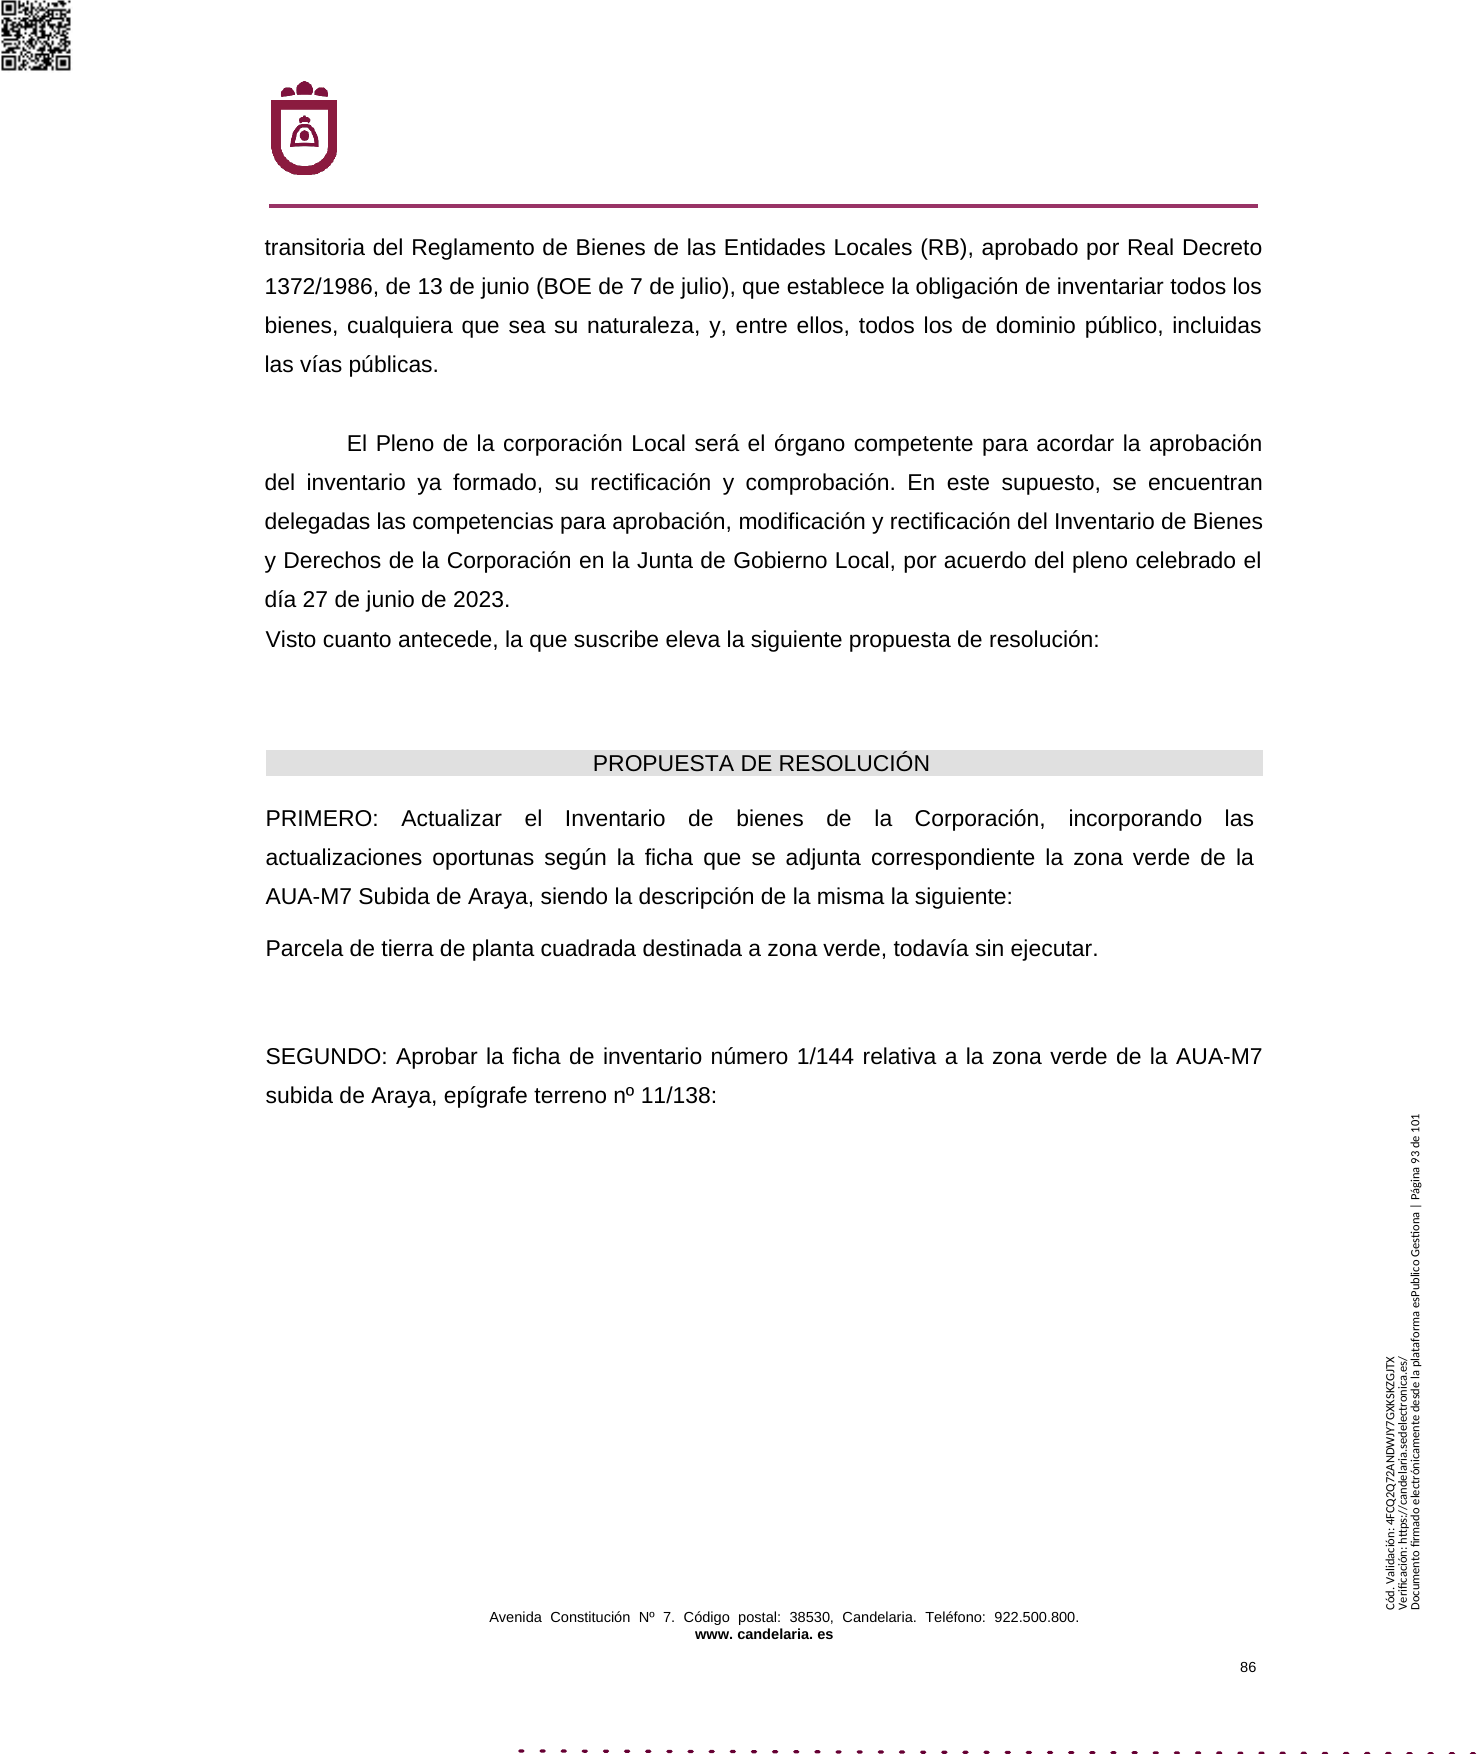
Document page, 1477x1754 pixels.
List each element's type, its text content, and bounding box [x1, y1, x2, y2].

text El Pleno de la corporación Local será el órgano competente para acordar la aprobación del inventario ya formado, su rectificación y comprobación. En este supuesto, se encuentran delegadas las competencias para aprobación, modificación y rectificación del Inventario de Bienes y Derechos de la Corporación en la Junta de Gobierno Local, por acuerdo del pleno celebrado el día 27 de junio de 2023. [264, 430, 1263, 613]
text PRIMERO: Actualizar el Inventario de bienes de la Corporación, incorporando las actualizaciones oportunas según la ficha que se adjunta correspondiente la zona verde de la AUA-M7 Subida de Araya, siendo la descripción de la misma la siguiente: [265, 805, 1255, 909]
text Parcela de tierra de planta cuadrada destinada a zona verde, todavía sin ejecutar. [265, 934, 1263, 961]
text Visto cuanto antecede, la que suscribe eleva la siguiente propuesta de resolución: [265, 626, 1263, 652]
text transitoria del Reglamento de Bienes de las Entidades Locales (RB), aprobado por Real Decreto 1372/1986, de 13 de junio (BOE de 7 de julio), que establece la obligación de inventariar todos los bienes, cualquiera que sea su naturaleza, y, entre ellos, todos los de dominio público, incluidas las vías públicas. [264, 233, 1263, 377]
subtitle PROPUESTA DE RESOLUCIÓN [266, 750, 1263, 776]
text SEGUNDO: Aprobar la ficha de inventario número 1/144 relativa a la zona verde de la AUA-M7 subida de Araya, epígrafe terreno nº 11/138: [265, 1043, 1263, 1108]
